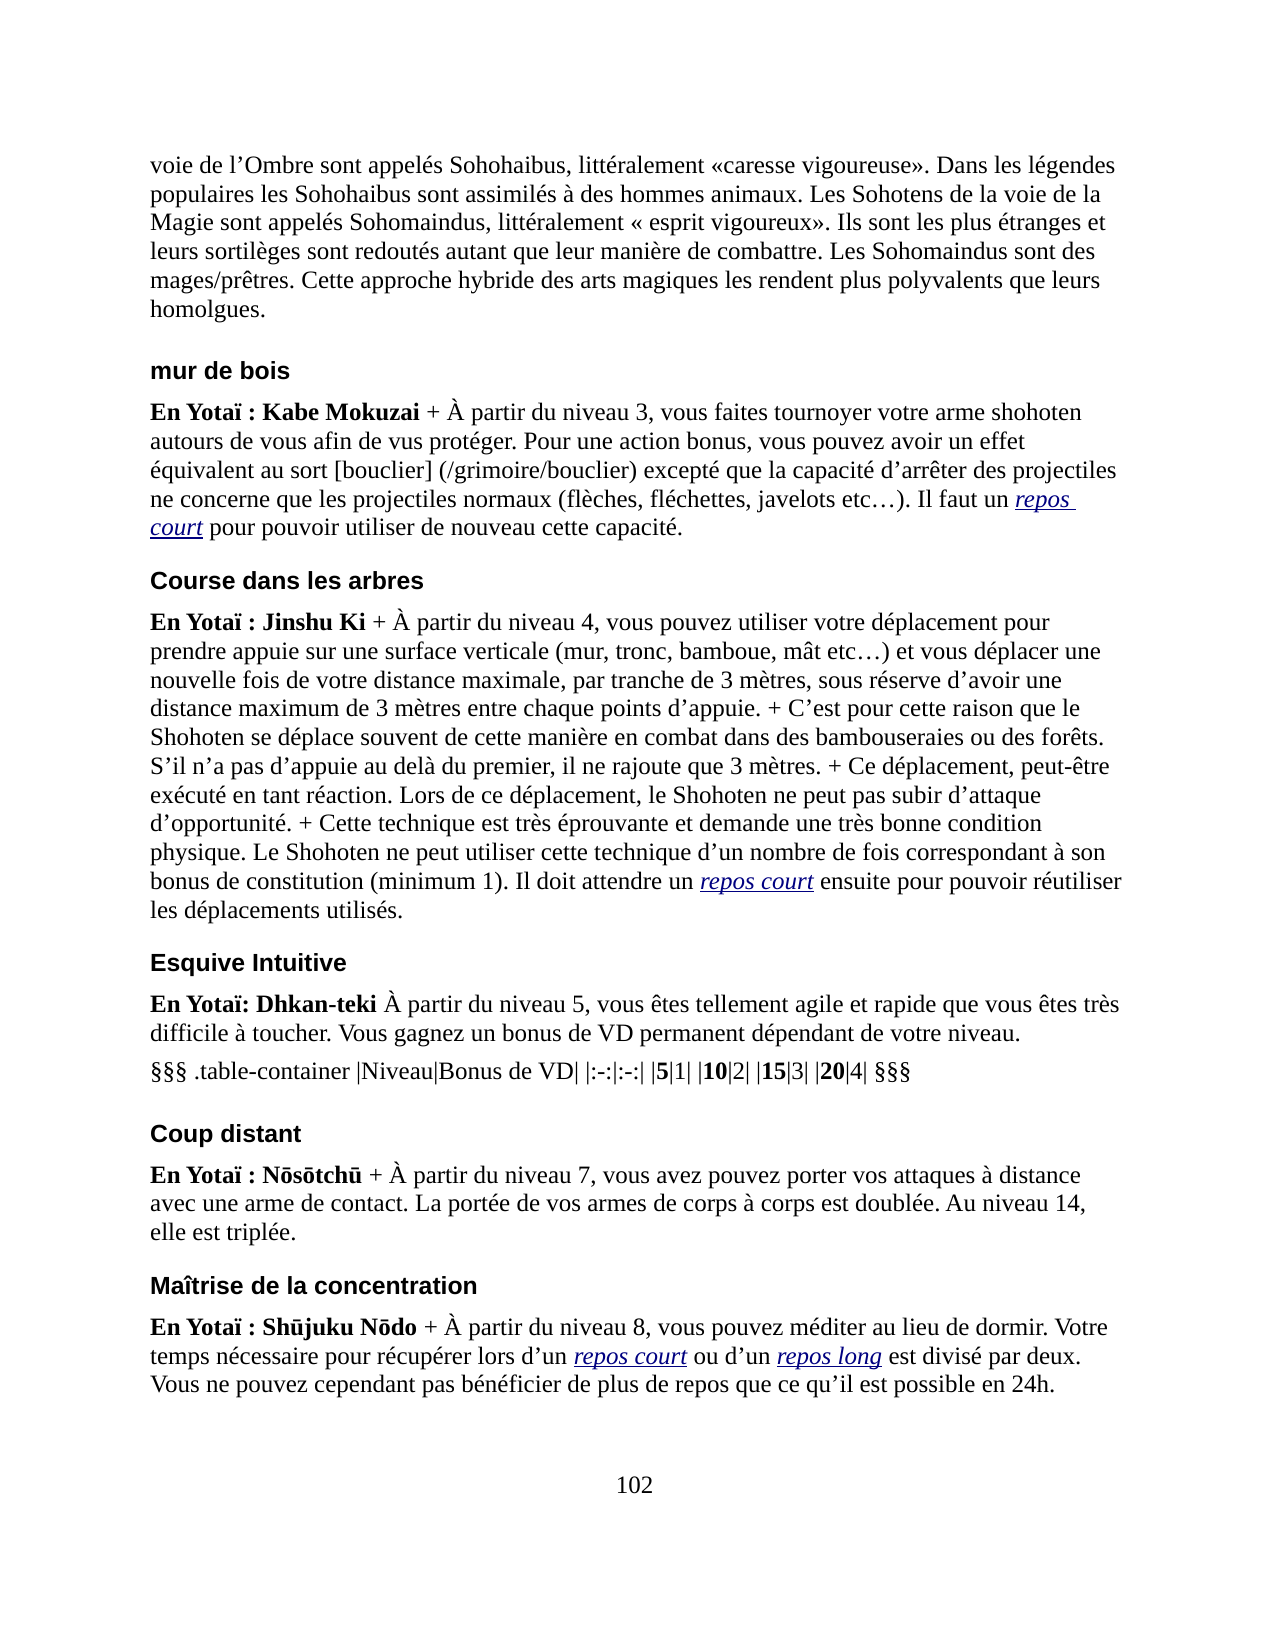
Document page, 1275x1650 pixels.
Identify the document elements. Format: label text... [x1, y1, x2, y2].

text §§§ .table-container |Niveau|Bonus de VD| |:-:|:-:| |5|1| |10|2| |15|3| |20|4| §§§ [150, 1056, 1125, 1085]
text En Yotaï : Kabe Mokuzai + À partir du niveau 3, vous faites tournoyer votre arme shohoten autours de vous afin de vus protéger. Pour une action bonus, vous pouvez avoir un effet équivalent au sort [bouclier] (/grimoire/bouclier) excepté que la capacité d’arrêter des projectiles ne concerne que les projectiles normaux (flèches, fléchettes, javelots etc…​). Il faut un repos court pour pouvoir utiliser de nouveau cette capacité. [150, 397, 1125, 541]
text voie de l’Ombre sont appelés Sohohaibus, littéralement «caresse vigoureuse». Dans les légendes populaires les Sohohaibus sont assimilés à des hommes animaux. Les Sohotens de la voie de la Magie sont appelés Sohomaindus, littéralement « esprit vigoureux». Ils sont les plus étranges et leurs sortilèges sont redoutés autant que leur manière de combattre. Les Sohomaindus sont des mages/prêtres. Cette approche hybride des arts magiques les rendent plus polyvalents que leurs homolgues. [150, 150, 1125, 322]
text En Yotaï : Nōsōtchū + À partir du niveau 7, vous avez pouvez porter vos attaques à distance avec une arme de contact. La portée de vos armes de corps à corps est doublée. Au niveau 14, elle est triplée. [150, 1160, 1125, 1246]
subtitle Esquive Intuitive [150, 948, 1125, 977]
subtitle Maîtrise de la concentration [150, 1271, 1125, 1299]
text En Yotaï: Dhkan-teki À partir du niveau 5, vous êtes tellement agile et rapide que vous êtes très difficile à toucher. Vous gagnez un bonus de VD permanent dépendant de votre niveau. [150, 989, 1125, 1047]
text En Yotaï : Jinshu Ki + À partir du niveau 4, vous pouvez utiliser votre déplacement pour prendre appuie sur une surface verticale (mur, tronc, bamboue, mât etc…​) et vous déplacer une nouvelle fois de votre distance maximale, par tranche de 3 mètres, sous réserve d’avoir une distance maximum de 3 mètres entre chaque points d’appuie. + C’est pour cette raison que le Shohoten se déplace souvent de cette manière en combat dans des bambouseraies ou des forêts. S’il n’a pas d’appuie au delà du premier, il ne rajoute que 3 mètres. + Ce déplacement, peut-être exécuté en tant réaction. Lors de ce déplacement, le Shohoten ne peut pas subir d’attaque d’opportunité. + Cette technique est très éprouvante et demande une très bonne condition physique. Le Shohoten ne peut utiliser cette technique d’un nombre de fois correspondant à son bonus de constitution (minimum 1). Il doit attendre un repos court ensuite pour pouvoir réutiliser les déplacements utilisés. [150, 607, 1125, 923]
subtitle Course dans les arbres [150, 566, 1125, 595]
subtitle mur de bois [150, 356, 1125, 385]
text En Yotaï : Shūjuku Nōdo + À partir du niveau 8, vous pouvez méditer au lieu de dormir. Votre temps nécessaire pour récupérer lors d’un repos court ou d’un repos long est divisé par deux. Vous ne pouvez cependant pas bénéficier de plus de repos que ce qu’il est possible en 24h. [150, 1312, 1125, 1398]
subtitle Coup distant [150, 1119, 1125, 1147]
